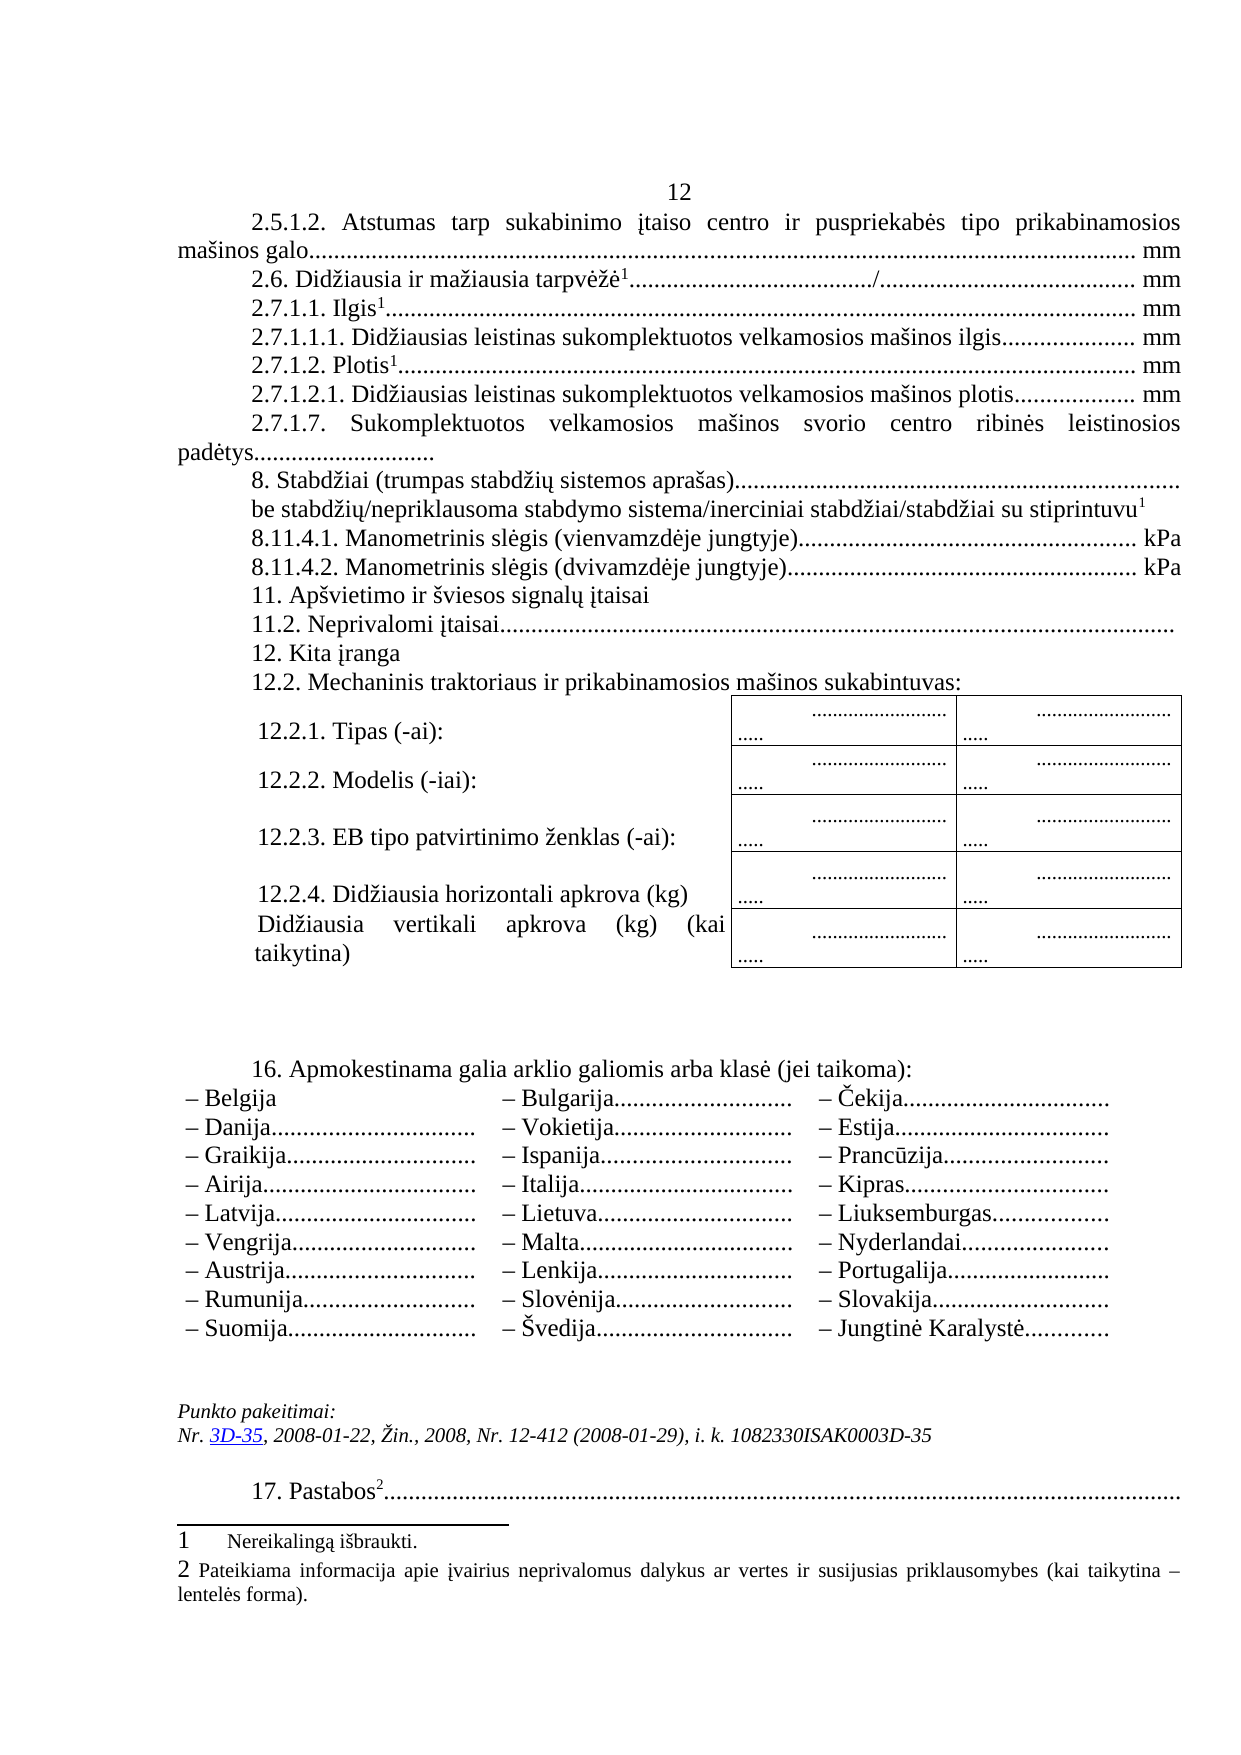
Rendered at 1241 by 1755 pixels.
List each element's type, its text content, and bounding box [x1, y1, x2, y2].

table_cell – Ispanija [498, 1140, 815, 1169]
table_cell – Liuksemburgas [815, 1198, 1131, 1227]
text 2.7.1.1.1. Didžiausias leistinas sukomplektuotos velkamosios mašinos ilgis mm [177, 322, 1181, 350]
text Pateikiama informacija apie įvairius neprivalomus dalykus ar vertes ir susijusias priklausomybes (kai taikytina – lentelės forma). [177, 1554, 1181, 1606]
table_cell – Jungtinė Karalystė [815, 1313, 1131, 1342]
table_cell – Lietuva [498, 1198, 815, 1227]
table_cell – Nyderlandai [815, 1227, 1131, 1255]
table_cell – Danija [181, 1112, 498, 1140]
table_cell ............................... [732, 852, 956, 908]
text 16. Apmokestinama galia arklio galiomis arba klasė (jei taikoma): [177, 1054, 1181, 1083]
table_header – Belgija [181, 1083, 498, 1112]
table_cell – Slovakija [815, 1284, 1131, 1313]
table_cell – Slovėnija [498, 1284, 815, 1313]
text 12. Kita įranga [177, 638, 1181, 667]
table_cell – Graikija [181, 1140, 498, 1169]
table_cell – Rumunija [181, 1284, 498, 1313]
text 2.5.1.2. Atstumas tarp sukabinimo įtaiso centro ir puspriekabės tipo prikabinamosios mašinos galo ............................................................ mm [177, 207, 1181, 264]
text 11.2. Neprivalomi įtaisai ............................ [177, 609, 1181, 638]
text 12.2. Mechaninis traktoriaus ir prikabinamosios mašinos sukabintuvas: [177, 667, 1181, 695]
table_cell – Latvija [181, 1198, 498, 1227]
table_header – Bulgarija [498, 1083, 815, 1112]
text be stabdžių/nepriklausoma stabdymo sistema/inerciniai stabdžiai/stabdžiai su stiprintuvu [177, 494, 1181, 523]
table_header ............................... [732, 696, 956, 744]
table_cell – Austrija [181, 1255, 498, 1284]
text 8.11.4.2. Manometrinis slėgis (dvivamzdėje jungtyje) kPa [177, 552, 1181, 580]
table_cell ............................... [957, 795, 1181, 851]
text 17. Pastabos ................................................. [177, 1476, 1181, 1505]
table_cell – Estija [815, 1112, 1131, 1140]
table_cell – Suomija [181, 1313, 498, 1342]
text Punkto pakeitimai: [177, 1399, 1181, 1423]
table_cell ............................... [732, 909, 956, 967]
table_cell ............................... [957, 746, 1181, 794]
table_cell 12.2.4. Didžiausia horizontali apkrova (kg) [177, 851, 731, 908]
table_cell – Švedija [498, 1313, 815, 1342]
table_cell – Vengrija [181, 1227, 498, 1255]
text 8.11.4.1. Manometrinis slėgis (vienvamzdėje jungtyje) kPa [177, 523, 1181, 552]
text 2.6. Didžiausia ir mažiausia tarpvėžė1......................................./ mm [177, 264, 1181, 293]
table_cell – Lenkija [498, 1255, 815, 1284]
text Nereikalingą išbraukti. [177, 1525, 1181, 1554]
text 2.7.1.2. Plotis1 ........................................... mm [177, 350, 1181, 379]
table_cell ............................... [732, 795, 956, 851]
table_cell – Italija [498, 1169, 815, 1198]
table_header ............................... [957, 696, 1181, 744]
table_header 12.2.1. Tipas (-ai): [177, 695, 731, 744]
table_cell ............................... [957, 909, 1181, 967]
table_cell 12.2.2. Modelis (-iai): [177, 745, 731, 794]
table_cell – Kipras [815, 1169, 1131, 1198]
table_cell Didžiausia vertikali apkrova (kg) (kai taikytina) [177, 908, 731, 967]
table_cell – Prancūzija [815, 1140, 1131, 1169]
text 2.7.1.1. Ilgis1 .............................................. mm [177, 293, 1181, 322]
table_header – Čekija [815, 1083, 1131, 1112]
text 2.7.1.7. Sukomplektuotos velkamosios mašinos svorio centro ribinės leistinosios padėtys............................. [177, 408, 1181, 465]
table_cell – Portugalija [815, 1255, 1131, 1284]
text 8. Stabdžiai (trumpas stabdžių sistemos aprašas) [177, 465, 1181, 494]
table_cell ............................... [957, 852, 1181, 908]
table_cell – Vokietija [498, 1112, 815, 1140]
table_cell 12.2.3. EB tipo patvirtinimo ženklas (-ai): [177, 794, 731, 851]
table_cell ............................... [732, 746, 956, 794]
text 2.7.1.2.1. Didžiausias leistinas sukomplektuotos velkamosios mašinos plotis mm [177, 379, 1181, 408]
table_cell – Airija [181, 1169, 498, 1198]
text 11. Apšvietimo ir šviesos signalų įtaisai [177, 580, 1181, 609]
table_cell – Malta [498, 1227, 815, 1255]
text Nr. 3D-35, 2008-01-22, Žin., 2008, Nr. 12-412 (2008-01-29), i. k. 1082330ISAK0003D-35 [177, 1423, 1181, 1447]
